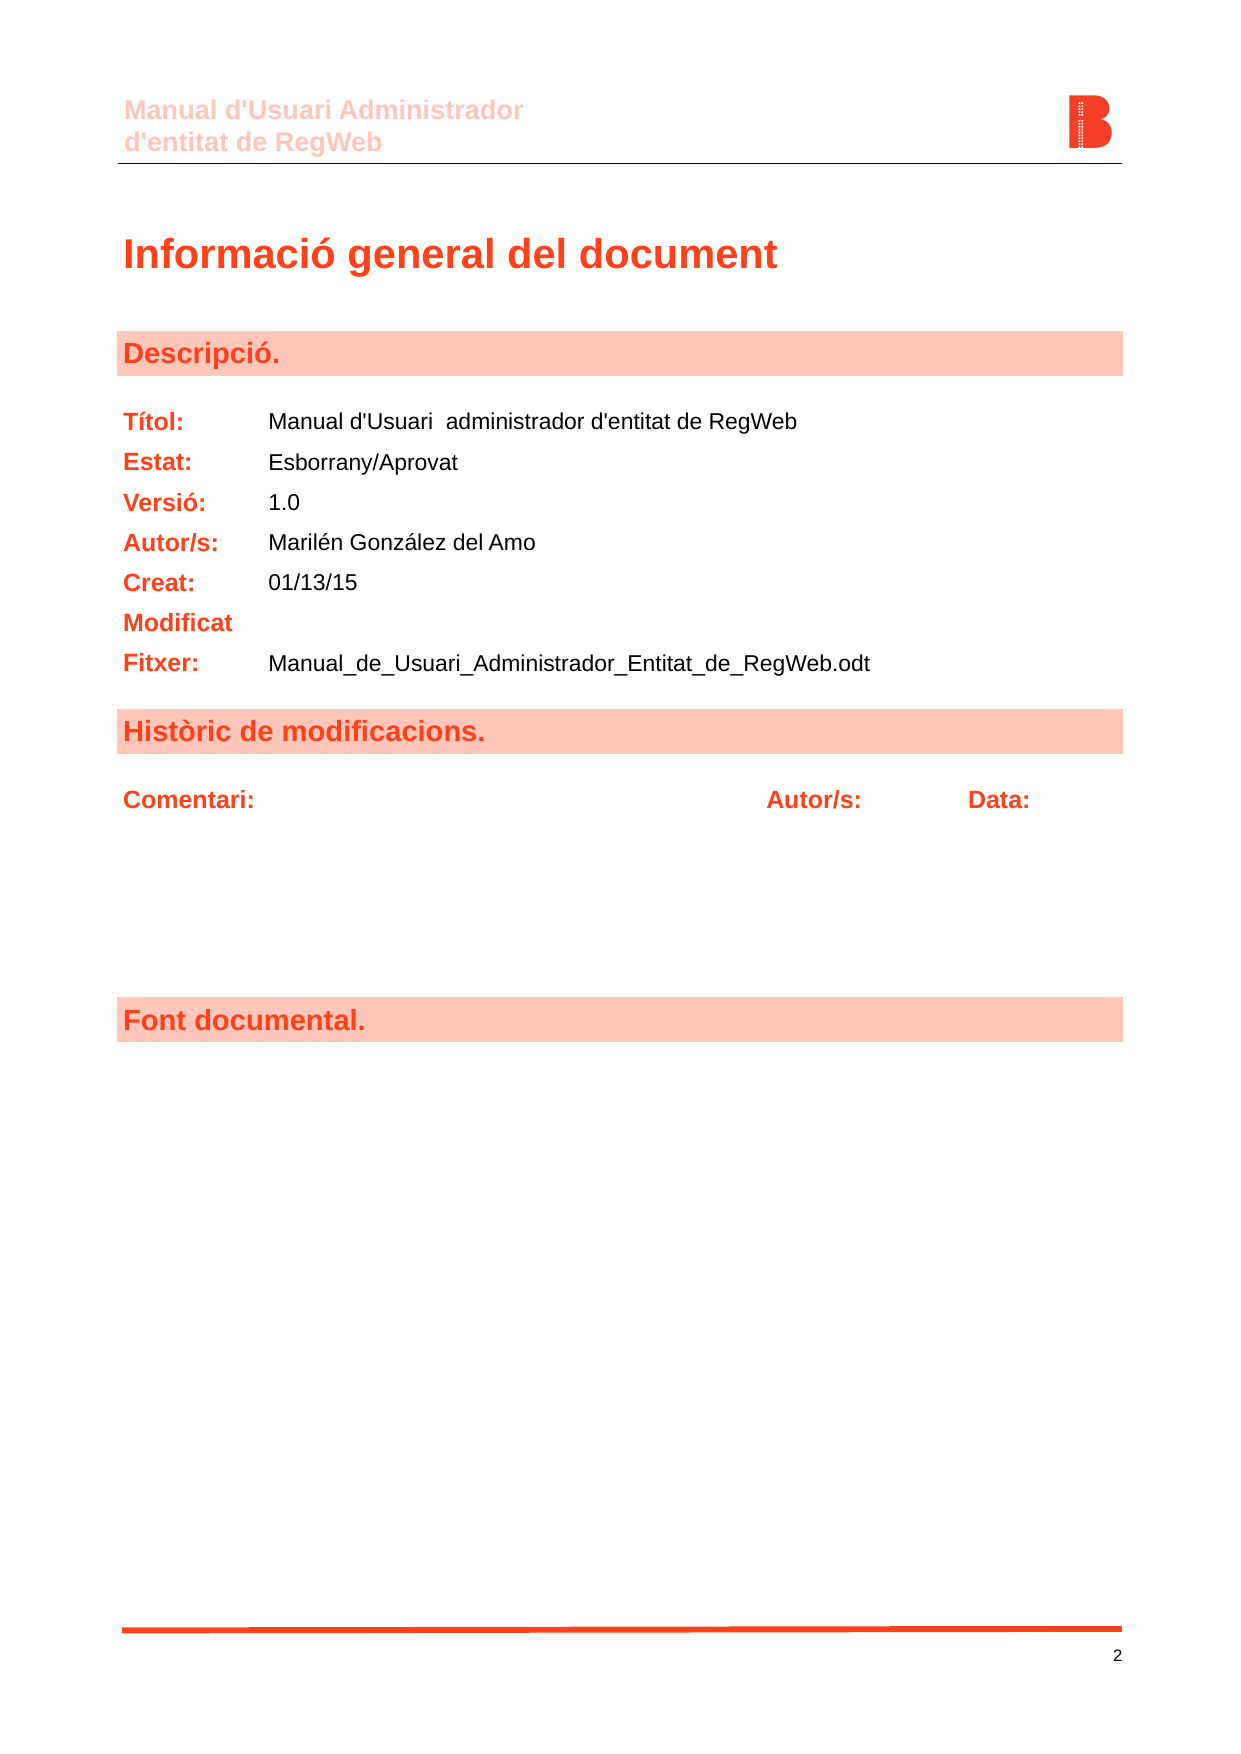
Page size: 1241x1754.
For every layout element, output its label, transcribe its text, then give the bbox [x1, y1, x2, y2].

table_cell [117, 376, 1123, 401]
table_cell [117, 754, 1123, 779]
table_cell [962, 895, 1123, 933]
table_cell [117, 820, 760, 858]
table_cell Manual_de_Usuari_Administrador_Entitat_de_RegWeb.odt [262, 643, 1123, 683]
table_cell Autor/s: [760, 780, 962, 820]
table_header Informació general del document [117, 223, 1123, 331]
table_cell Autor/s: [117, 522, 262, 562]
table_cell Marilén González del Amo [262, 522, 1123, 562]
table_cell [962, 820, 1123, 858]
table_cell Títol: [117, 401, 262, 442]
table_cell [117, 858, 760, 895]
table_cell Data: [962, 780, 1123, 820]
table_cell Creat: [117, 562, 262, 602]
table_cell Històric de modificacions. [117, 709, 1123, 754]
table_cell Comentari: [117, 780, 760, 820]
table_cell [117, 1068, 1123, 1106]
table_cell [262, 603, 1123, 643]
table_cell [760, 933, 962, 971]
table_cell [117, 1145, 1123, 1183]
table_cell Font documental. [117, 997, 1123, 1042]
table_cell [117, 895, 760, 933]
table_cell [117, 1106, 1123, 1145]
table_cell [760, 858, 962, 895]
table_cell Esborrany/Aprovat [262, 442, 1123, 482]
table_cell [117, 971, 1123, 997]
table_cell Modificat [117, 603, 262, 643]
table_cell [117, 683, 1123, 709]
table_cell Versió: [117, 482, 262, 522]
table_cell [962, 933, 1123, 971]
table_cell 13/01/15 [262, 562, 1123, 602]
picture [1063, 94, 1117, 150]
table_cell Fitxer: [117, 643, 262, 683]
table_cell Manual d'Usuari administrador d'entitat de RegWeb [262, 401, 1123, 442]
table_cell 1.0 [262, 482, 1123, 522]
table_cell Descripció. [117, 331, 1123, 376]
table_cell [962, 858, 1123, 895]
table_cell [117, 933, 760, 971]
table_cell [117, 1042, 1123, 1068]
table_cell Estat: [117, 442, 262, 482]
table_cell [760, 895, 962, 933]
table_cell [760, 820, 962, 858]
